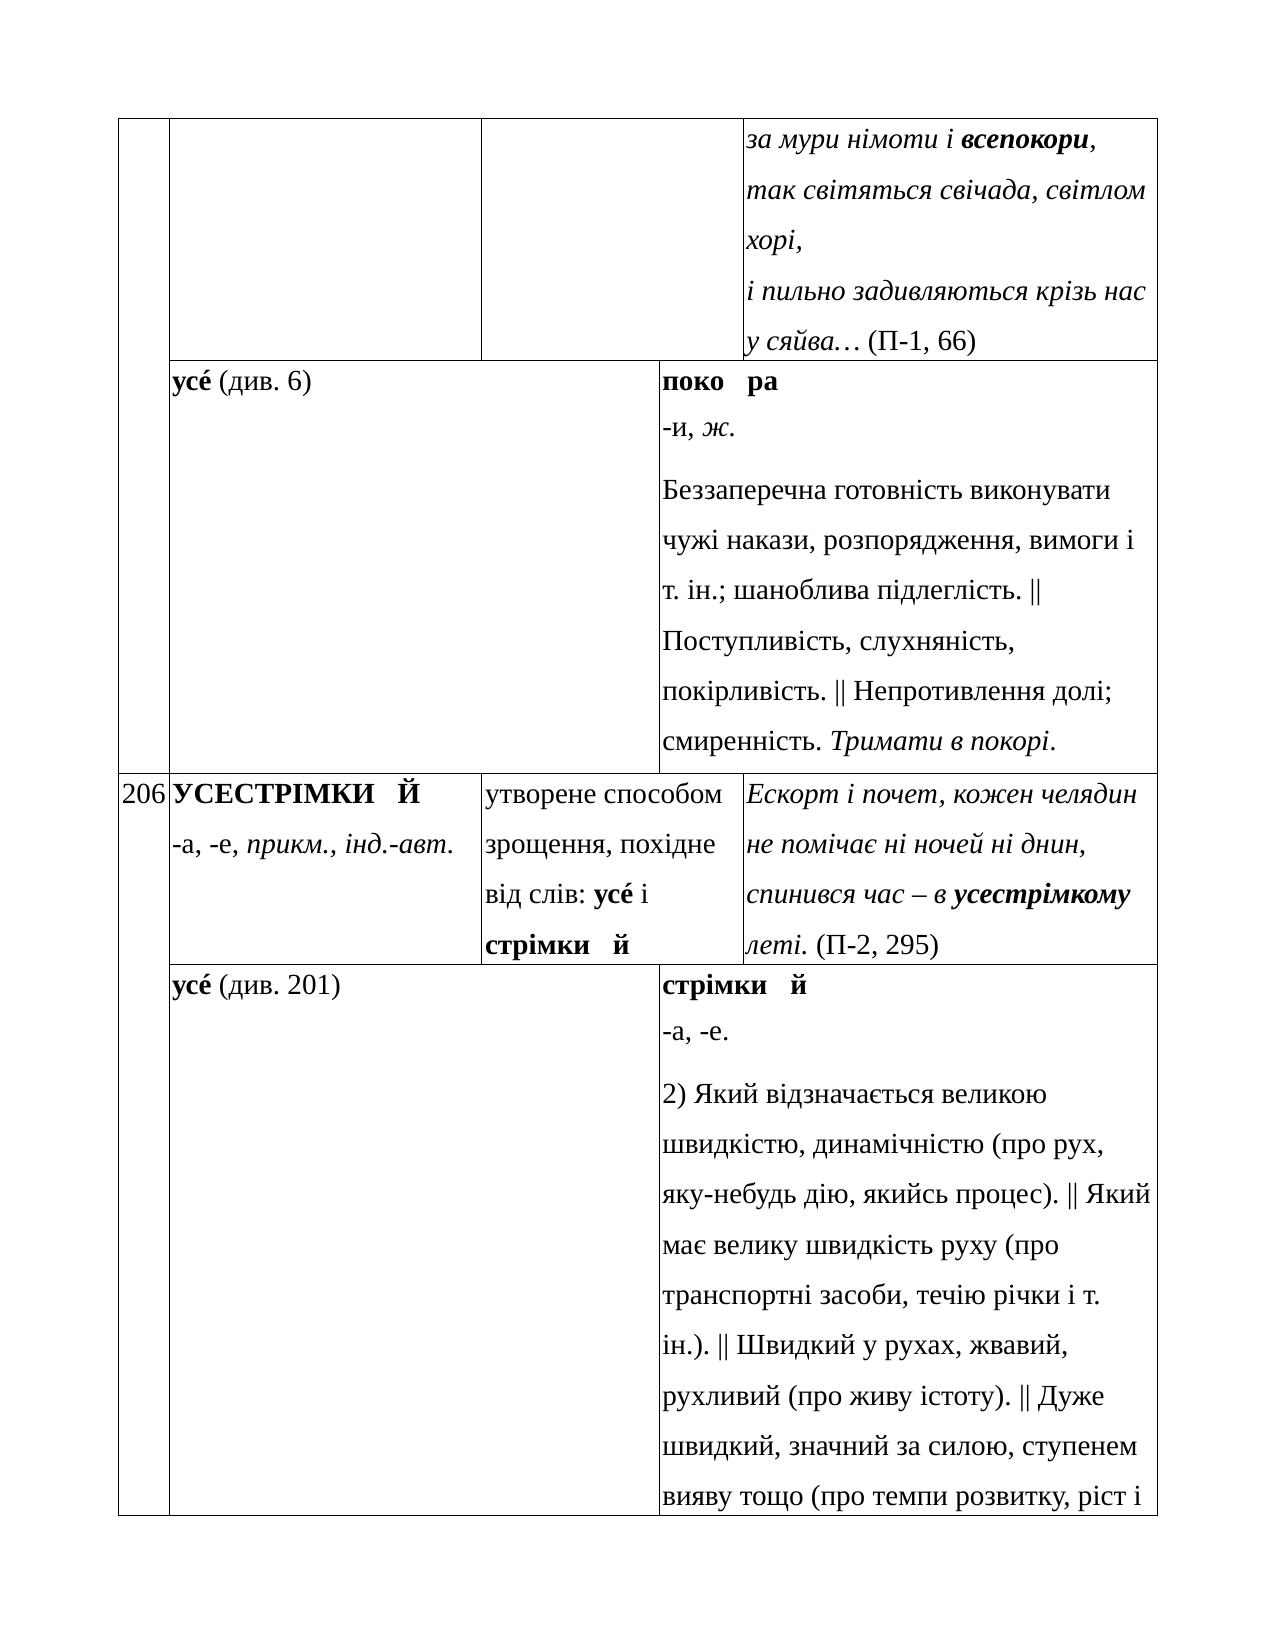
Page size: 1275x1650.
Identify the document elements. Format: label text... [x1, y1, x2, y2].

table_cell Усестрімкий -а, -е, прикм., інд.-авт. [170, 774, 481, 963]
table_cell [119, 119, 169, 772]
table_cell [482, 119, 743, 359]
table_cell усé (див. 201) [170, 965, 659, 1515]
table_cell Ескорт і почет, кожен челядин не помічає ні ночей ні днин, спинився час – в усестрімкому леті. (П‑2, 295) [744, 774, 1157, 963]
table_cell за мури німоти і всепокори, так світяться свічада, світлом хорі, і пильно задивляються крізь нас у сяйва… (П‑1, 66) [744, 119, 1157, 359]
table_cell усé (див. 6) [170, 361, 659, 772]
table_cell стрімкий -а, -е. 2) Який відзначається великою швидкістю, динамічністю (про рух, яку-небудь дію, якийсь процес). || Який має велику швидкість руху (про транспортні засоби, течію річки і т. ін.). || Швидкий у рухах, жвавий, рухливий (про живу істоту). || Дуже швидкий, значний за силою, ступенем вияву тощо (про темпи розвитку, ріст і [660, 965, 1157, 1515]
table_cell покора -и, ж. Беззаперечна готовність виконувати чужі накази, розпорядження, вимоги і т. ін.; шаноблива підлеглість. || Поступливість, слухняність, покірливість. || Непротивлення долі; смиренність. Тримати в покорі. [660, 361, 1157, 772]
table_cell 206 [119, 774, 169, 1515]
table_cell утворене способом зрощення, похідне від слів: усé і стрімкий [482, 774, 743, 963]
table_cell [170, 119, 481, 359]
